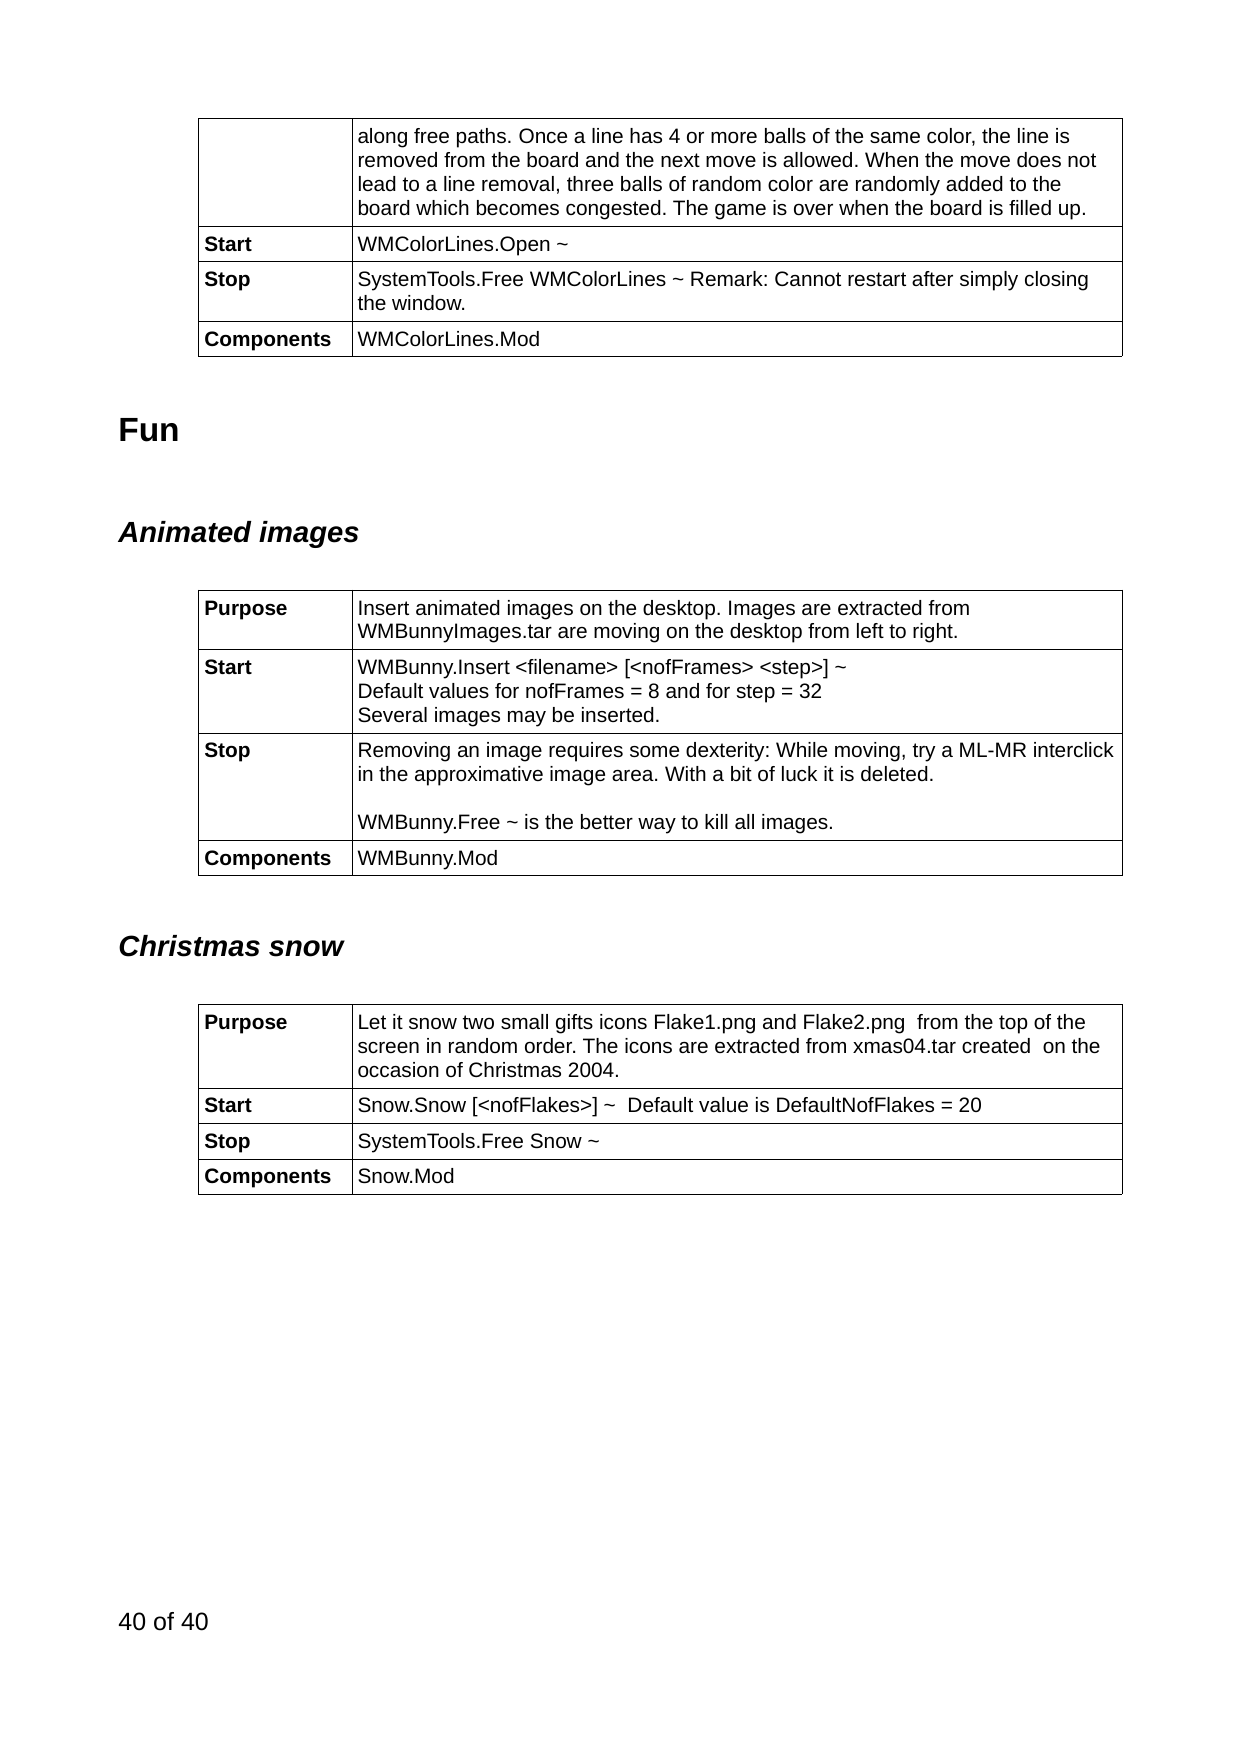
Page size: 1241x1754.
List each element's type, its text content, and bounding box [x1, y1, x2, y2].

table_cell SystemTools.Free WMColorLines ~ Remark: Cannot restart after simply closing the window. [353, 262, 1122, 321]
table_header Purpose [199, 1005, 352, 1087]
table_cell Stop [199, 734, 352, 840]
table_header Purpose [199, 591, 352, 649]
table_cell Removing an image requires some dexterity: While moving, try a ML-MR interclick in the approximative image area. With a bit of luck it is deleted. WMBunny.Free ~ is the better way to kill all images. [353, 734, 1122, 840]
table_cell Stop [199, 262, 352, 321]
table_cell Components [199, 322, 352, 356]
table_header along free paths. Once a line has 4 or more balls of the same color, the line is removed from the board and the next move is allowed. When the move does not lead to a line removal, three balls of random color are randomly added to the board which becomes congested. The game is over when the board is filled up. [353, 119, 1122, 226]
table_cell WMColorLines.Open ~ [353, 227, 1122, 261]
table_header [199, 119, 352, 226]
table_cell SystemTools.Free Snow ~ [353, 1124, 1122, 1158]
table_cell Components [199, 841, 352, 875]
table_header Let it snow two small gifts icons Flake1.png and Flake2.png from the top of the screen in random order. The icons are extracted from xmas04.tar created on the occasion of Christmas 2004. [353, 1005, 1122, 1087]
table_cell Snow.Mod [353, 1160, 1122, 1194]
table_cell WMBunny.Mod [353, 841, 1122, 875]
table_cell Start [199, 650, 352, 732]
table_cell Start [199, 1089, 352, 1123]
subtitle Christmas snow [118, 929, 1122, 963]
subtitle Fun [118, 410, 1122, 448]
table_cell Components [199, 1160, 352, 1194]
table_cell Stop [199, 1124, 352, 1158]
table_cell Start [199, 227, 352, 261]
table_header Insert animated images on the desktop. Images are extracted from WMBunnyImages.tar are moving on the desktop from left to right. [353, 591, 1122, 649]
table_cell Snow.Snow [<nofFlakes>] ~ Default value is DefaultNofFlakes = 20 [353, 1089, 1122, 1123]
subtitle Animated images [118, 515, 1122, 548]
table_cell WMBunny.Insert <filename> [<nofFrames> <step>] ~ Default values for nofFrames = 8 and for step = 32 Several images may be inserted. [353, 650, 1122, 732]
table_cell WMColorLines.Mod [353, 322, 1122, 356]
